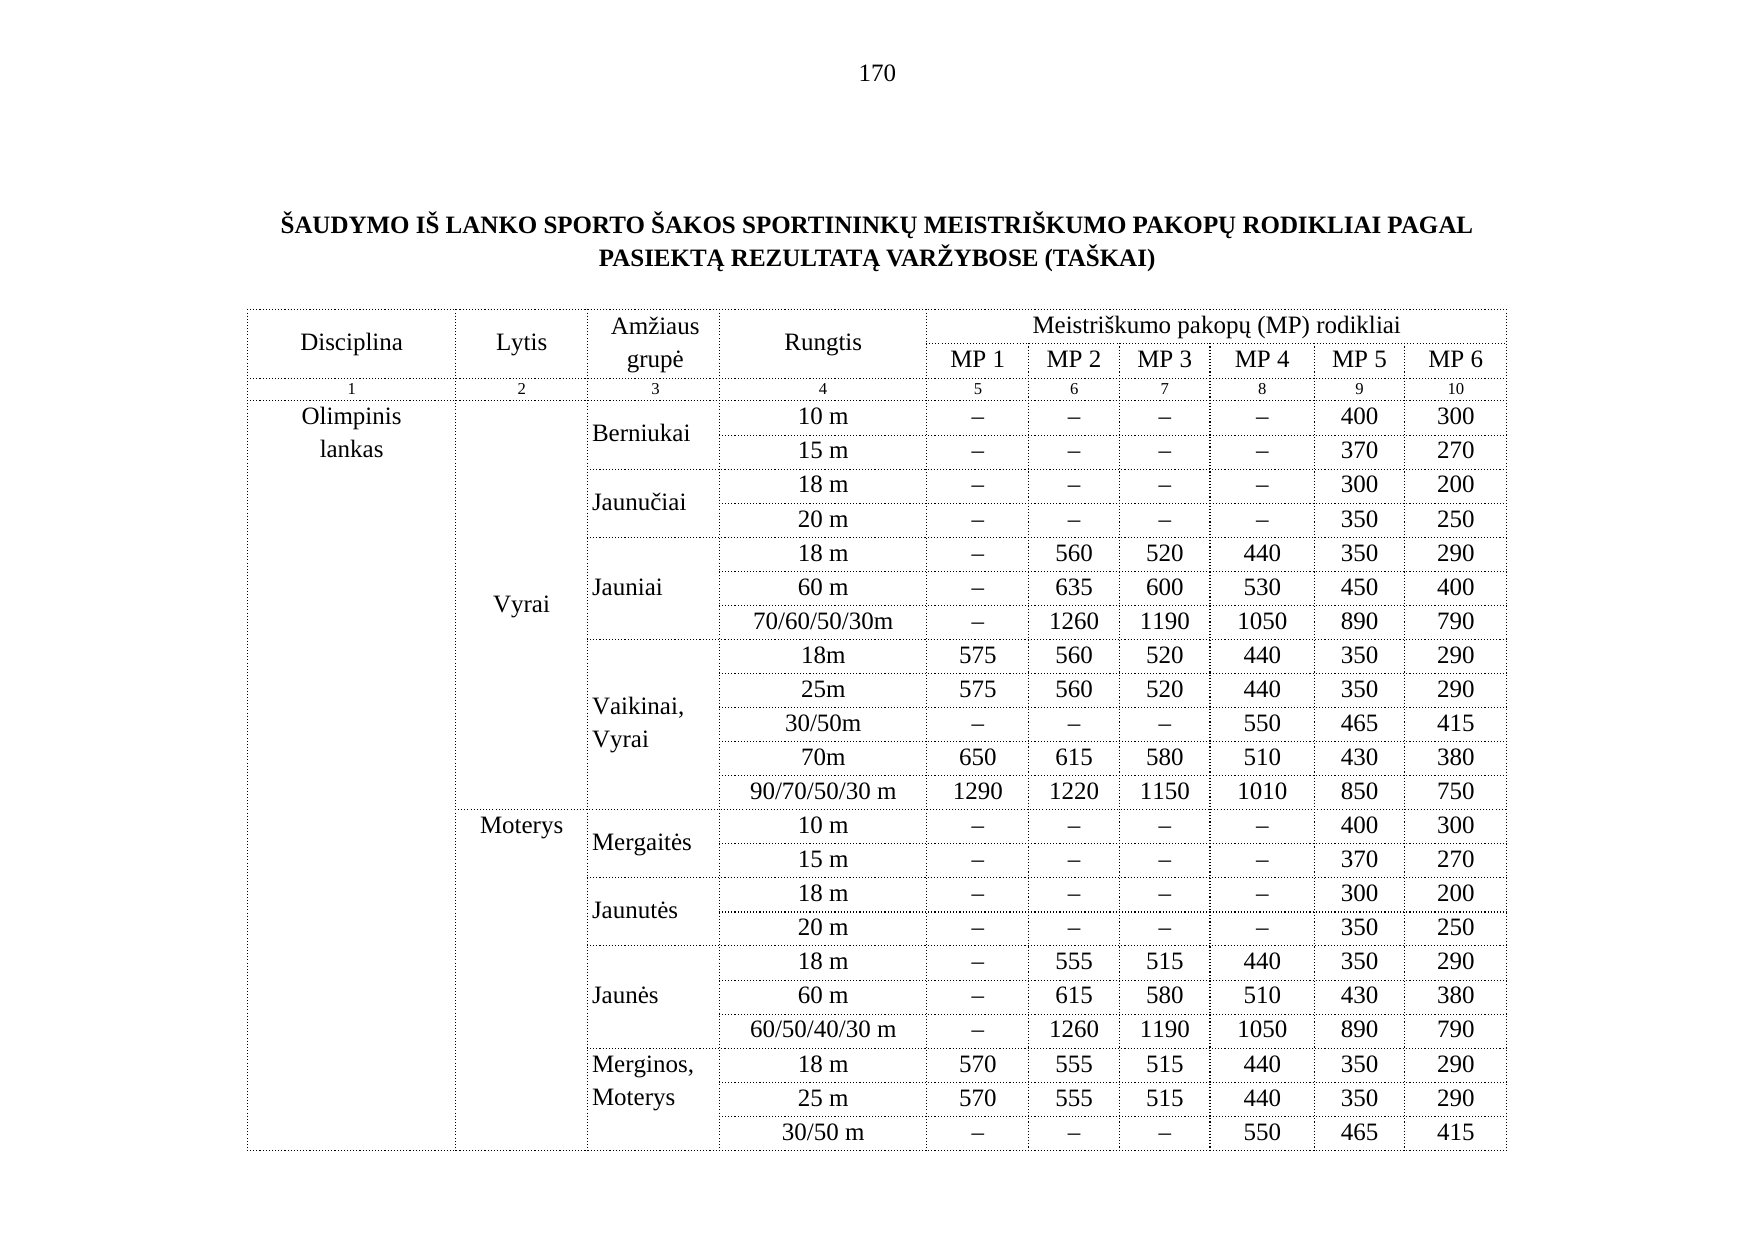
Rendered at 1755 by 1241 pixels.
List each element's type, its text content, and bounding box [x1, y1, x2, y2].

table_cell 350 [1314, 945, 1404, 979]
text Šaudymo iš lanko sporto šakos SPORTININKŲ MEISTRIŠKUMO PAKOPŲ RODIKLIAI PAGAL [118, 210, 1636, 239]
table_cell 18 m [719, 945, 926, 979]
table_cell MP 4 [1210, 343, 1314, 377]
table_cell – [926, 707, 1029, 741]
table_cell – [1119, 843, 1210, 877]
table_cell Jaunės [588, 945, 719, 1048]
table_cell – [1029, 809, 1119, 843]
table_cell 350 [1314, 1048, 1404, 1082]
table_cell 600 [1119, 571, 1210, 605]
table_cell 550 [1210, 1116, 1314, 1150]
table_cell 290 [1405, 639, 1507, 673]
table_cell 560 [1029, 537, 1119, 571]
table_cell 1050 [1210, 1014, 1314, 1048]
table_cell 18 m [719, 877, 926, 911]
table_cell MP 6 [1405, 343, 1507, 377]
table_cell – [926, 1116, 1029, 1150]
table_cell 10 [1405, 378, 1507, 400]
table_cell 18 m [719, 1048, 926, 1082]
table_cell 575 [926, 639, 1029, 673]
table_cell – [926, 843, 1029, 877]
table_cell 650 [926, 741, 1029, 775]
table_cell 570 [926, 1082, 1029, 1116]
table_cell 350 [1314, 673, 1404, 707]
table_cell 290 [1405, 1082, 1507, 1116]
table_cell 25 m [719, 1082, 926, 1116]
table_cell MP 2 [1029, 343, 1119, 377]
table_cell 290 [1405, 673, 1507, 707]
table_cell 515 [1119, 1082, 1210, 1116]
table_cell – [1119, 707, 1210, 741]
table_cell Vyrai [455, 400, 587, 809]
table_cell 560 [1029, 639, 1119, 673]
table_cell 515 [1119, 1048, 1210, 1082]
table_header Disciplina [248, 309, 455, 377]
table_cell 270 [1405, 843, 1507, 877]
table_cell 20 m [719, 503, 926, 537]
table_cell 70m [719, 741, 926, 775]
table_cell 18m [719, 639, 926, 673]
table_cell 890 [1314, 1014, 1404, 1048]
table_cell 510 [1210, 741, 1314, 775]
table_cell 520 [1119, 537, 1210, 571]
table_header Rungtis [719, 309, 926, 377]
table_cell 890 [1314, 605, 1404, 639]
table_cell 515 [1119, 945, 1210, 979]
table_cell 1010 [1210, 775, 1314, 809]
table_cell 4 [719, 378, 926, 400]
table_cell – [1119, 809, 1210, 843]
table_cell – [926, 945, 1029, 979]
table_cell 30/50m [719, 707, 926, 741]
table_cell – [1029, 1116, 1119, 1150]
table_cell 9 [1314, 378, 1404, 400]
table_cell Vaikinai, Vyrai [588, 639, 719, 809]
table_cell 400 [1314, 809, 1404, 843]
table_cell 555 [1029, 1082, 1119, 1116]
table_cell 465 [1314, 707, 1404, 741]
table_cell 380 [1405, 980, 1507, 1013]
table_cell 790 [1405, 1014, 1507, 1048]
table_cell – [1119, 1116, 1210, 1150]
table_cell 290 [1405, 1048, 1507, 1082]
table_cell – [926, 809, 1029, 843]
table_cell 60 m [719, 571, 926, 605]
table_cell 270 [1405, 435, 1507, 468]
table_cell – [1119, 911, 1210, 945]
table_cell 290 [1405, 945, 1507, 979]
table_cell 1260 [1029, 1014, 1119, 1048]
table_cell 415 [1405, 707, 1507, 741]
table_cell 20 m [719, 911, 926, 945]
table_cell – [1119, 469, 1210, 503]
table_cell 1150 [1119, 775, 1210, 809]
table_cell 440 [1210, 537, 1314, 571]
table_cell – [926, 571, 1029, 605]
table_cell 1190 [1119, 1014, 1210, 1048]
table_cell 850 [1314, 775, 1404, 809]
table_cell – [1210, 877, 1314, 911]
table_cell Jaunutės [588, 877, 719, 945]
table_cell – [926, 911, 1029, 945]
table_cell 10 m [719, 400, 926, 434]
table_cell – [1029, 400, 1119, 434]
table_header Lytis [455, 309, 587, 377]
table_cell 1050 [1210, 605, 1314, 639]
table_cell 520 [1119, 673, 1210, 707]
table_cell 380 [1405, 741, 1507, 775]
table_cell 440 [1210, 945, 1314, 979]
table_cell 400 [1405, 571, 1507, 605]
table_cell Berniukai [588, 400, 719, 468]
table_cell Merginos, Moterys [588, 1048, 719, 1150]
table_cell 550 [1210, 707, 1314, 741]
table_cell – [1119, 400, 1210, 434]
table_cell – [926, 877, 1029, 911]
table_cell – [1210, 843, 1314, 877]
table_cell 580 [1119, 980, 1210, 1013]
table_cell Jauniai [588, 537, 719, 639]
table_cell – [1029, 877, 1119, 911]
table_cell 350 [1314, 537, 1404, 571]
table_cell MP 1 [926, 343, 1029, 377]
table_cell 200 [1405, 469, 1507, 503]
table_header Meistriškumo pakopų (MP) rodikliai [926, 309, 1507, 343]
table_cell 1220 [1029, 775, 1119, 809]
table_cell 60 m [719, 980, 926, 1013]
table_cell 440 [1210, 1048, 1314, 1082]
table_cell – [1210, 400, 1314, 434]
table_cell 580 [1119, 741, 1210, 775]
table_cell Olimpinis lankas [248, 400, 455, 1150]
table_cell 530 [1210, 571, 1314, 605]
table_cell – [926, 435, 1029, 468]
table_cell 790 [1405, 605, 1507, 639]
text pasiektą REZULTATĄ varžybose (taškai) [118, 243, 1636, 272]
table_cell 415 [1405, 1116, 1507, 1150]
table_cell – [926, 605, 1029, 639]
table_cell 560 [1029, 673, 1119, 707]
table_cell 25m [719, 673, 926, 707]
table_cell 520 [1119, 639, 1210, 673]
table_cell Mergaitės [588, 809, 719, 877]
table_cell – [926, 469, 1029, 503]
table_header Amžiaus grupė [588, 309, 719, 377]
table_cell 70/60/50/30m [719, 605, 926, 639]
table_cell 3 [588, 378, 719, 400]
table_cell 510 [1210, 980, 1314, 1013]
table_cell – [926, 980, 1029, 1013]
table_cell – [1029, 911, 1119, 945]
table_cell 15 m [719, 843, 926, 877]
table_cell MP 3 [1119, 343, 1210, 377]
table_cell 18 m [719, 469, 926, 503]
table_cell 250 [1405, 911, 1507, 945]
table_cell 430 [1314, 980, 1404, 1013]
table_cell 90/70/50/30 m [719, 775, 926, 809]
table_cell 575 [926, 673, 1029, 707]
table_cell 6 [1029, 378, 1119, 400]
table_cell 350 [1314, 503, 1404, 537]
table_cell 615 [1029, 980, 1119, 1013]
table_cell – [1210, 435, 1314, 468]
table_cell – [926, 1014, 1029, 1048]
table_cell MP 5 [1314, 343, 1404, 377]
table_cell 750 [1405, 775, 1507, 809]
table_cell 250 [1405, 503, 1507, 537]
table_cell – [1210, 469, 1314, 503]
table_cell 350 [1314, 911, 1404, 945]
table_cell 440 [1210, 673, 1314, 707]
table_cell 350 [1314, 639, 1404, 673]
table_cell – [926, 503, 1029, 537]
table_cell – [1029, 435, 1119, 468]
table_cell – [1029, 469, 1119, 503]
table_cell 8 [1210, 378, 1314, 400]
table_cell 465 [1314, 1116, 1404, 1150]
table_cell – [1210, 503, 1314, 537]
table_cell 370 [1314, 843, 1404, 877]
table_cell 1 [248, 378, 455, 400]
table_cell 290 [1405, 537, 1507, 571]
table_cell 18 m [719, 537, 926, 571]
table_cell 555 [1029, 945, 1119, 979]
table_cell – [926, 537, 1029, 571]
table_cell 10 m [719, 809, 926, 843]
table_cell 430 [1314, 741, 1404, 775]
table_cell – [1119, 435, 1210, 468]
table_cell 15 m [719, 435, 926, 468]
table_cell – [1210, 809, 1314, 843]
table_cell 350 [1314, 1082, 1404, 1116]
table_cell 370 [1314, 435, 1404, 468]
table_cell 300 [1405, 809, 1507, 843]
table_cell Jaunučiai [588, 469, 719, 537]
table_cell 7 [1119, 378, 1210, 400]
table_cell 440 [1210, 639, 1314, 673]
table_cell 30/50 m [719, 1116, 926, 1150]
table_cell 300 [1314, 877, 1404, 911]
table_cell – [1119, 877, 1210, 911]
table_cell 440 [1210, 1082, 1314, 1116]
table_cell 570 [926, 1048, 1029, 1082]
table_cell 615 [1029, 741, 1119, 775]
table_cell 1290 [926, 775, 1029, 809]
table_cell Moterys [455, 809, 587, 1150]
table_cell 1260 [1029, 605, 1119, 639]
table_cell 200 [1405, 877, 1507, 911]
table_cell 555 [1029, 1048, 1119, 1082]
table_cell 2 [455, 378, 587, 400]
table_cell 450 [1314, 571, 1404, 605]
table_cell – [1210, 911, 1314, 945]
table_cell 1190 [1119, 605, 1210, 639]
table_cell – [1029, 503, 1119, 537]
table_cell 300 [1314, 469, 1404, 503]
table_cell 400 [1314, 400, 1404, 434]
table_cell 300 [1405, 400, 1507, 434]
table_cell 5 [926, 378, 1029, 400]
table_cell – [1029, 843, 1119, 877]
table_cell 635 [1029, 571, 1119, 605]
table_cell – [926, 400, 1029, 434]
table_cell – [1119, 503, 1210, 537]
table_cell 60/50/40/30 m [719, 1014, 926, 1048]
table_cell – [1029, 707, 1119, 741]
